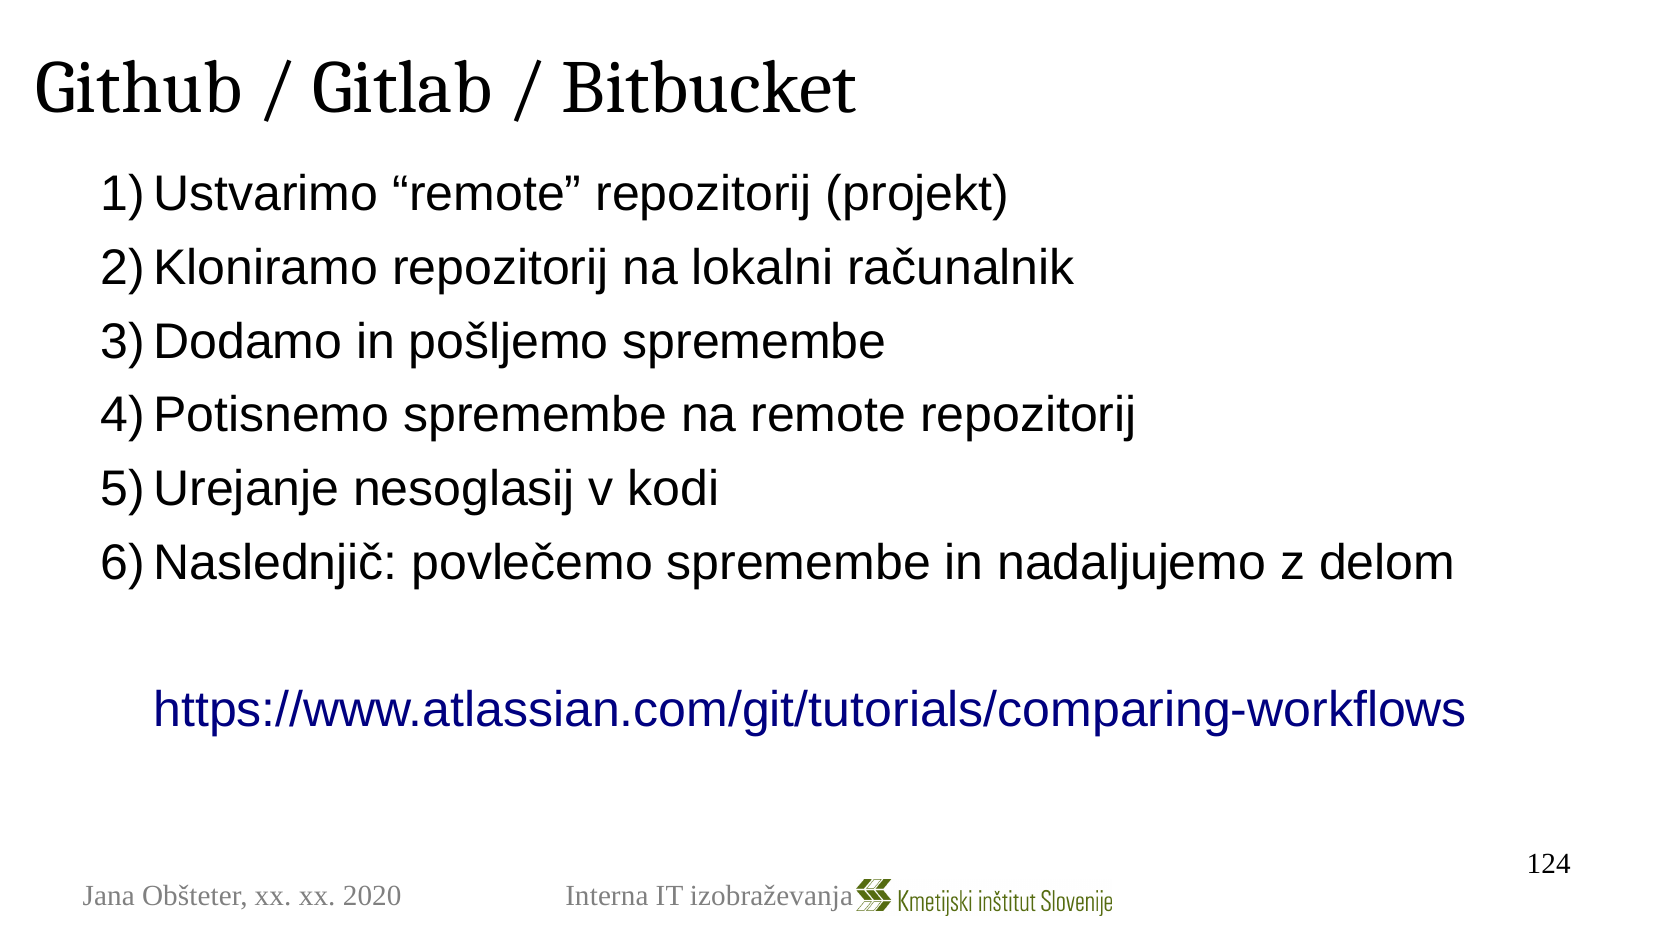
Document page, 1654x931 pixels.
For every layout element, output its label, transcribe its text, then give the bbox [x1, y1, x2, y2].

title Github / Gitlab / Bitbucket [35, 21, 1524, 154]
picture [856, 879, 1112, 916]
list Ustvarimo “remote” repozitorij (projekt) Kloniramo repozitorij na lokalni računalnik Dodamo in pošljemo spremembe Potisnemo spremembe na remote repozitorij Urejanje nesoglasij v kodi Naslednjič: povlečemo spremembe in nadaljujemo z delom https://www.atlassian.com/git/tutorials/comparing-workflows [82, 165, 1642, 827]
